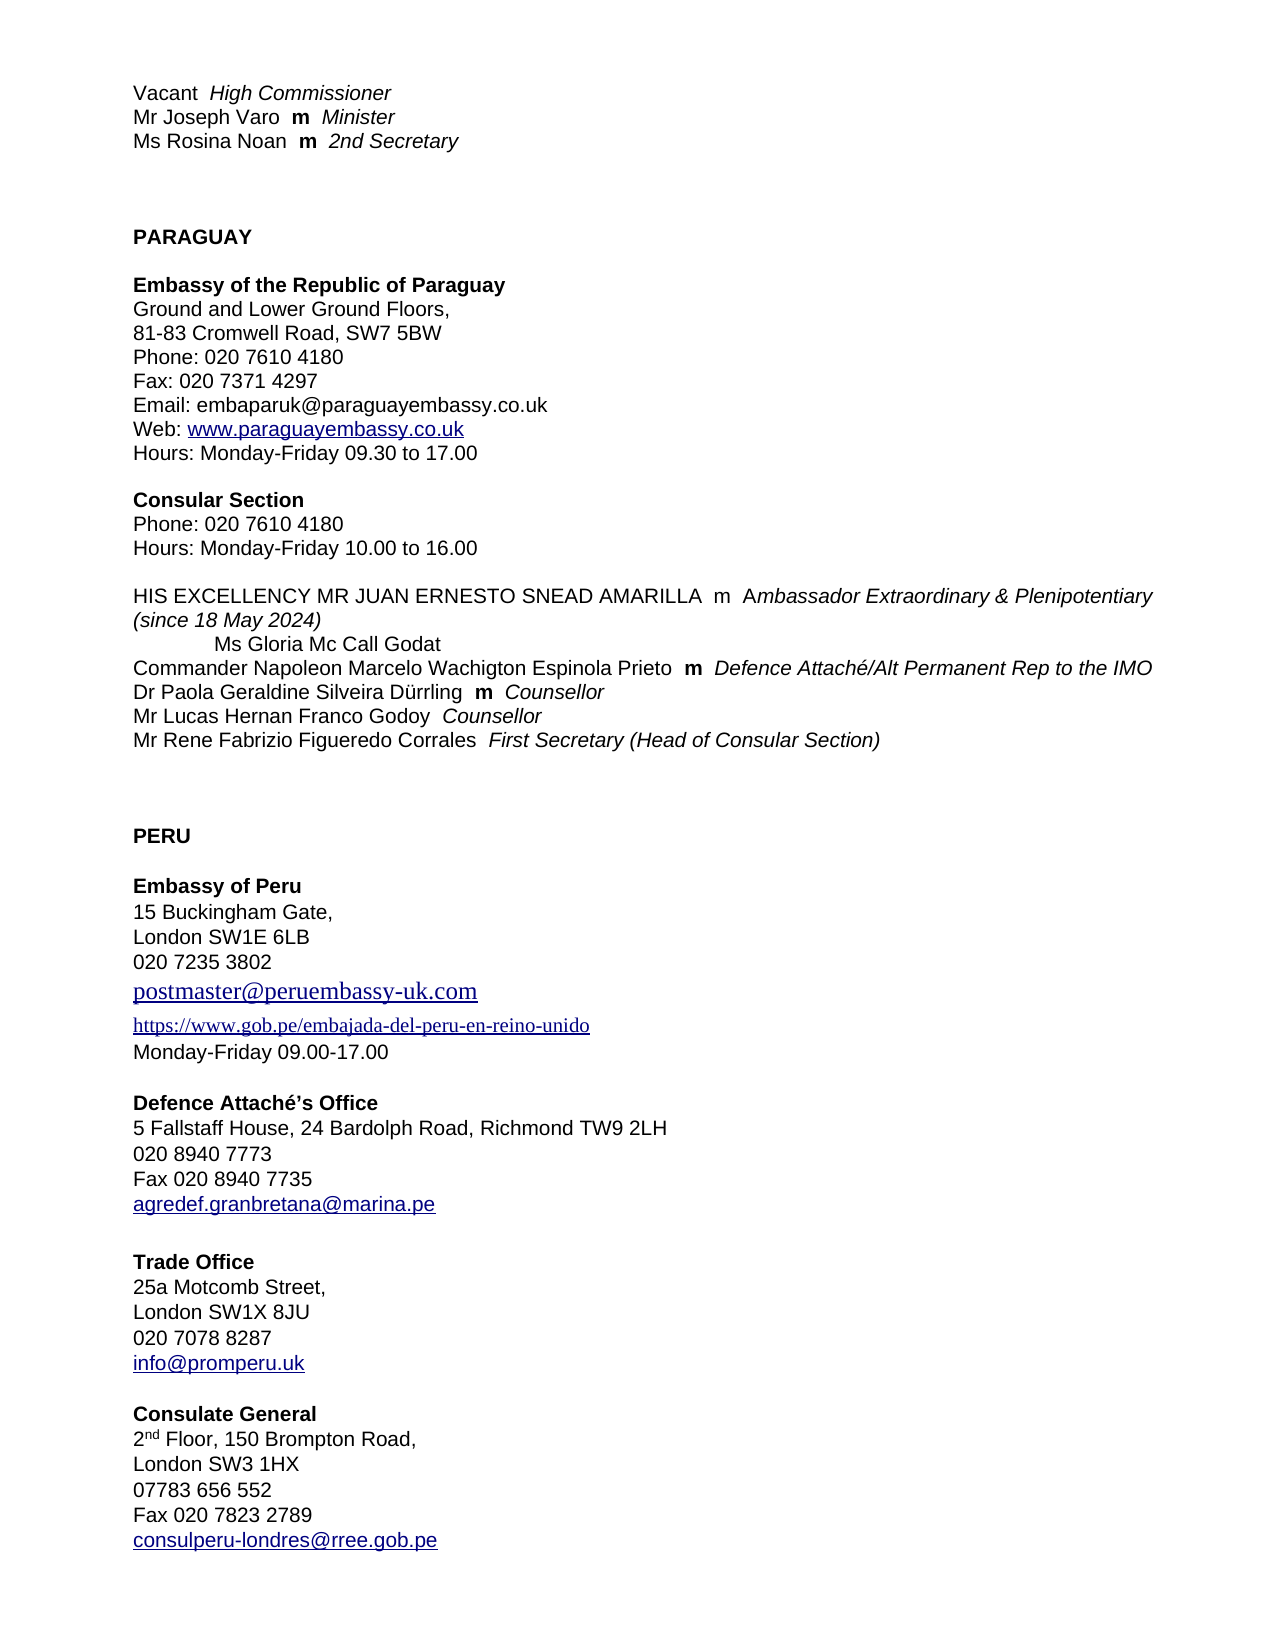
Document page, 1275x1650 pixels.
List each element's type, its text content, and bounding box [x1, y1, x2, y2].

text Dr Paola Geraldine Silveira Dürrling m Counsellor [133, 680, 1181, 704]
text HIS EXCELLENCY MR JUAN ERNESTO SNEAD AMARILLA m Ambassador Extraordinary & Plenipotentiary (since 18 May 2024) [133, 584, 1181, 632]
text Defence Attaché’s Office [133, 1091, 1181, 1115]
text info@promperu.uk [133, 1351, 1181, 1375]
text 020 7235 3802 [133, 950, 1181, 974]
text Commander Napoleon Marcelo Wachigton Espinola Prieto m Defence Attaché/Alt Permanent Rep to the IMO [133, 656, 1181, 680]
text Fax 020 7823 2789 [133, 1503, 1181, 1527]
text 25a Motcomb Street, [133, 1275, 1181, 1299]
text 020 8940 7773 [133, 1141, 1181, 1165]
text PERU [133, 824, 1181, 848]
text consulperu-londres@rree.gob.pe [133, 1528, 1181, 1552]
text https://www.gob.pe/embajada-del-peru-en-reino-unido [133, 1008, 1181, 1038]
text PARAGUAY [133, 225, 1181, 249]
text postmaster@peruembassy-uk.com [133, 976, 1181, 1006]
text Trade Office [133, 1249, 1181, 1273]
text Embassy of Peru [133, 874, 1181, 898]
text Phone: 020 7610 4180 [133, 344, 1181, 368]
text Vacant High Commissioner [133, 81, 1181, 105]
text 2nd Floor, 150 Brompton Road, [133, 1427, 1181, 1451]
text Fax: 020 7371 4297 [133, 368, 1181, 392]
text 020 7078 8287 [133, 1326, 1181, 1349]
text Ms Rosina Noan m 2nd Secretary [133, 129, 1181, 153]
text 81-83 Cromwell Road, SW7 5BW [133, 321, 1181, 344]
text London SW3 1HX [133, 1452, 1181, 1476]
text Email: embaparuk@paraguayembassy.co.uk [133, 392, 1181, 416]
text Hours: Monday-Friday 09.30 to 17.00 [133, 440, 1181, 464]
text 15 Buckingham Gate, [133, 899, 1181, 923]
text Web: www.paraguayembassy.co.uk [133, 416, 1181, 440]
text Mr Lucas Hernan Franco Godoy Counsellor [133, 704, 1181, 728]
text Ms Gloria Mc Call Godat [133, 632, 1181, 656]
text London SW1X 8JU [133, 1300, 1181, 1324]
text Fax 020 8940 7735 [133, 1167, 1181, 1191]
text Hours: Monday-Friday 10.00 to 16.00 [133, 536, 1181, 560]
text agredef.granbretana@marina.pe [133, 1192, 1181, 1216]
text Mr Rene Fabrizio Figueredo Corrales First Secretary (Head of Consular Section) [133, 728, 1181, 752]
text London SW1E 6LB [133, 925, 1181, 949]
text Embassy of the Republic of Paraguay [133, 273, 1181, 297]
text Phone: 020 7610 4180 [133, 512, 1181, 536]
text 5 Fallstaff House, 24 Bardolph Road, Richmond TW9 2LH [133, 1116, 1181, 1140]
subtitle Consular Section [133, 488, 1181, 512]
text Consulate General [133, 1401, 1181, 1425]
text Ground and Lower Ground Floors, [133, 297, 1181, 321]
text Mr Joseph Varo m Minister [133, 105, 1181, 129]
text 07783 656 552 [133, 1477, 1181, 1501]
text Monday-Friday 09.00-17.00 [133, 1040, 1181, 1064]
